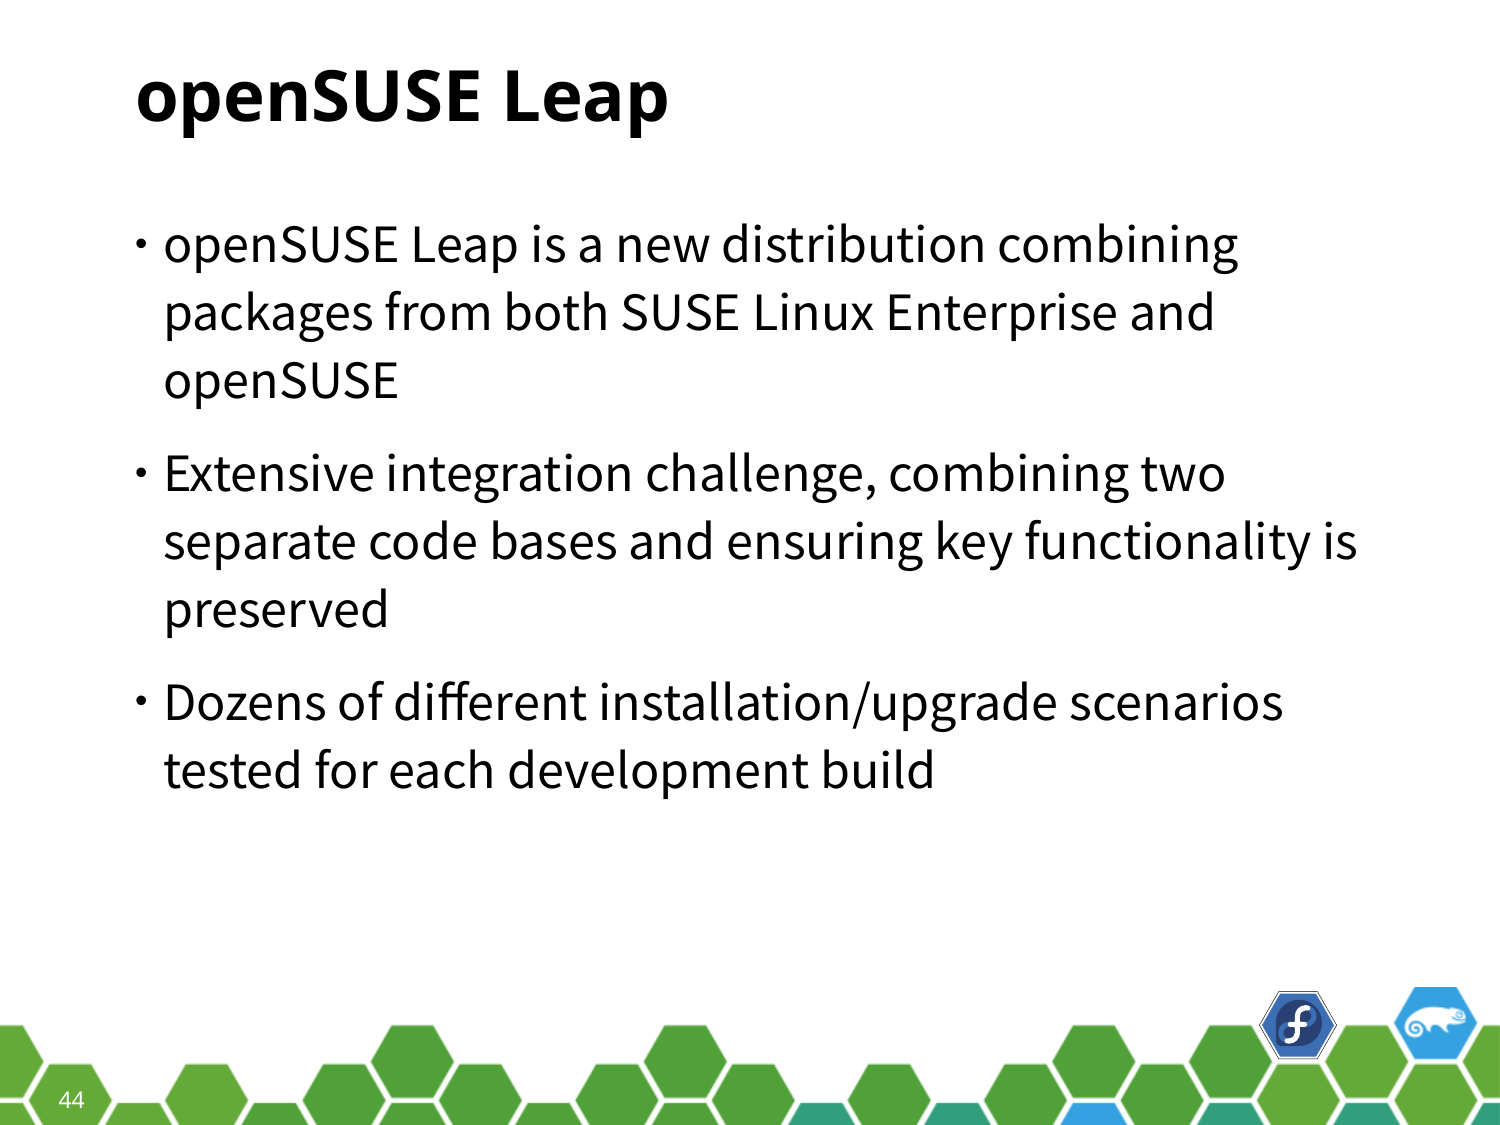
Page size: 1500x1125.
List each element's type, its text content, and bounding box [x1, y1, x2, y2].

title openSUSE Leap [135, 12, 1372, 175]
list openSUSE Leap is a new distribution combining packages from both SUSE Linux Enterprise and openSUSE Extensive integration challenge, combining two separate code bases and ensuring key functionality is preserved Dozens of different installation/upgrade scenarios tested for each development build [135, 208, 1372, 862]
picture [0, 987, 1500, 1125]
